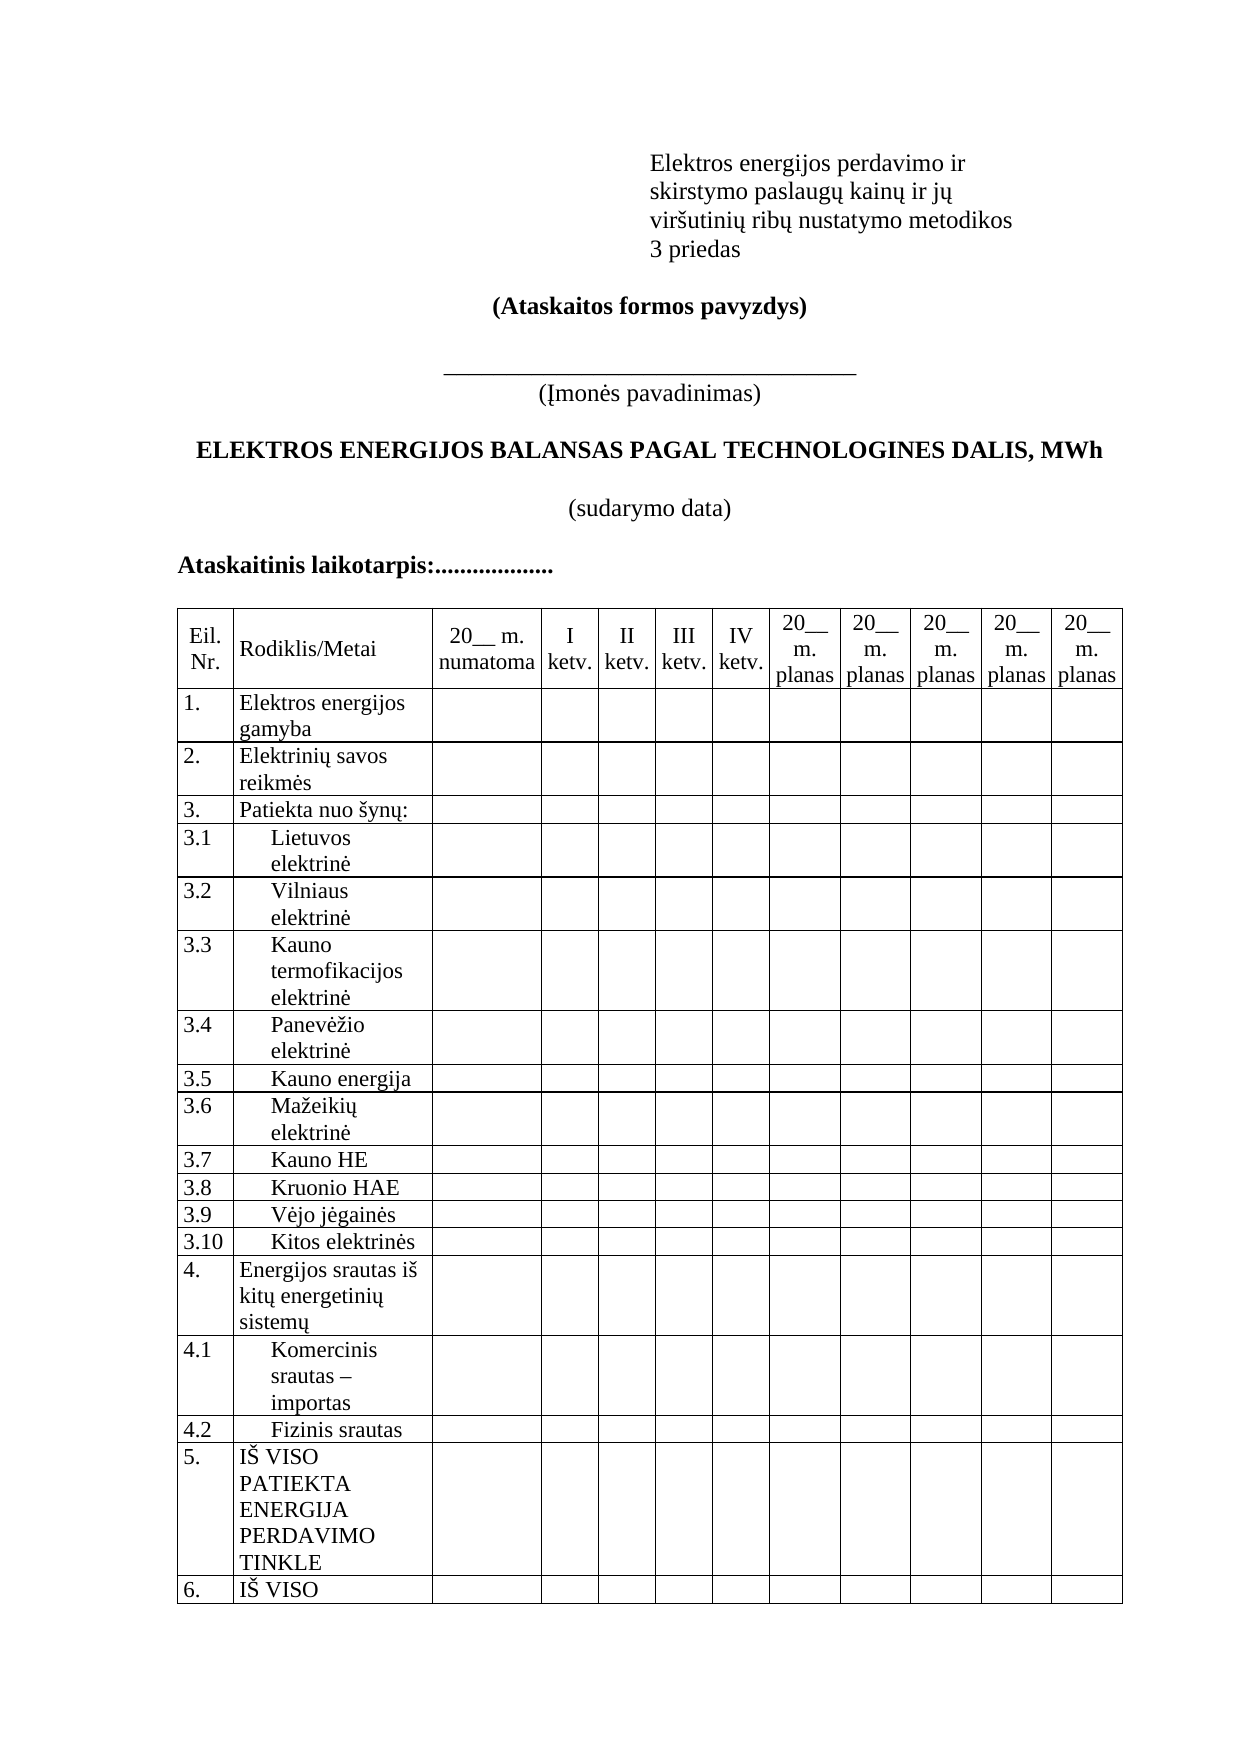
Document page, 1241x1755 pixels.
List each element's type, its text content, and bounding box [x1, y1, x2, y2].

table_cell 3.4 [178, 1011, 233, 1064]
table_cell [542, 824, 598, 876]
table_cell [770, 1146, 840, 1172]
text (Įmonės pavadinimas) [177, 378, 1122, 406]
table_cell [982, 1336, 1051, 1415]
table_cell [713, 1201, 769, 1227]
table_cell [599, 1576, 655, 1602]
table_cell [1052, 689, 1122, 741]
table_cell 3.10 [178, 1228, 233, 1255]
text skirstymo paslaugų kainų ir jų [649, 176, 1122, 205]
table_cell [770, 1228, 840, 1255]
table_cell [911, 743, 981, 795]
table_cell [599, 1093, 655, 1145]
table_cell [1052, 878, 1122, 930]
table_cell [599, 931, 655, 1010]
table_cell [656, 1146, 712, 1172]
table_cell [911, 1228, 981, 1255]
table_cell Energijos srautas iš kitų energetinių sistemų [234, 1256, 432, 1335]
table_header II ketv. [599, 609, 655, 688]
table_cell [841, 743, 910, 795]
table_cell [433, 689, 541, 741]
table_cell [911, 1065, 981, 1091]
table_cell [982, 1093, 1051, 1145]
table_cell 4.1 [178, 1336, 233, 1415]
table_cell [599, 1228, 655, 1255]
table_cell [713, 1336, 769, 1415]
table_cell IŠ VISO PATIEKTA ENERGIJA PERDAVIMO TINKLE [234, 1443, 432, 1575]
table_cell [982, 1174, 1051, 1200]
table_cell [713, 796, 769, 823]
table_cell Kitos elektrinės [234, 1228, 432, 1255]
table_cell 3.2 [178, 878, 233, 930]
table_cell [713, 1093, 769, 1145]
table_cell Vėjo jėgainės [234, 1201, 432, 1227]
table_cell [982, 824, 1051, 876]
table_cell [656, 1443, 712, 1575]
table_cell [599, 1201, 655, 1227]
table_cell [841, 1576, 910, 1602]
table_cell [433, 1416, 541, 1442]
table_cell [656, 1201, 712, 1227]
table_cell [1052, 1576, 1122, 1602]
table_cell [542, 878, 598, 930]
table_cell [911, 878, 981, 930]
table_cell Vilniaus elektrinė [234, 878, 432, 930]
table_cell [841, 1011, 910, 1064]
table_cell [911, 1174, 981, 1200]
table_cell 3.5 [178, 1065, 233, 1091]
table_cell [982, 878, 1051, 930]
table_cell [656, 931, 712, 1010]
table_header I ketv. [542, 609, 598, 688]
table_cell [770, 1093, 840, 1145]
table_cell [599, 1416, 655, 1442]
table_cell [433, 1174, 541, 1200]
table_cell [599, 1146, 655, 1172]
table_cell 1. [178, 689, 233, 741]
table_cell [542, 1065, 598, 1091]
table_cell [770, 824, 840, 876]
table_cell [982, 1443, 1051, 1575]
table_cell [713, 743, 769, 795]
table_cell [770, 1174, 840, 1200]
table_cell [656, 1256, 712, 1335]
table_cell Panevėžio elektrinė [234, 1011, 432, 1064]
table_cell [599, 1256, 655, 1335]
table_cell [770, 1416, 840, 1442]
table_cell Mažeikių elektrinė [234, 1093, 432, 1145]
table_cell Kauno termofikacijos elektrinė [234, 931, 432, 1010]
table_header Eil. Nr. [178, 609, 233, 688]
table_cell [841, 1256, 910, 1335]
table_cell [713, 1065, 769, 1091]
table_header IV ketv. [713, 609, 769, 688]
table_cell [770, 1065, 840, 1091]
table_cell [542, 1336, 598, 1415]
table_cell [982, 1228, 1051, 1255]
table_cell [433, 1443, 541, 1575]
table_cell [911, 824, 981, 876]
table_cell [433, 824, 541, 876]
table_cell [841, 796, 910, 823]
table_cell [911, 1011, 981, 1064]
table_cell [982, 1256, 1051, 1335]
table_cell [713, 1174, 769, 1200]
table_cell [841, 1336, 910, 1415]
table_cell [770, 1443, 840, 1575]
table_cell 6. [178, 1576, 233, 1602]
table_cell [1052, 1228, 1122, 1255]
table_cell [656, 1174, 712, 1200]
table_cell 5. [178, 1443, 233, 1575]
table_cell [599, 743, 655, 795]
table_cell [1052, 1201, 1122, 1227]
table_cell [433, 1011, 541, 1064]
table_cell 2. [178, 743, 233, 795]
table_cell [911, 1576, 981, 1602]
table_cell [433, 743, 541, 795]
table_cell [911, 1146, 981, 1172]
table_cell [713, 1011, 769, 1064]
table_cell [770, 878, 840, 930]
table_cell 3.1 [178, 824, 233, 876]
table_cell [982, 1416, 1051, 1442]
table_cell [713, 878, 769, 930]
table_cell [1052, 931, 1122, 1010]
table_cell [982, 1576, 1051, 1602]
table_cell [1052, 824, 1122, 876]
table_cell [713, 931, 769, 1010]
table_header 20__ m. planas [841, 609, 910, 688]
table_cell [433, 1256, 541, 1335]
text 3 priedas [649, 234, 1122, 263]
table_cell [841, 1146, 910, 1172]
table_cell [1052, 1011, 1122, 1064]
table_cell [982, 1065, 1051, 1091]
table_cell Elektrinių savos reikmės [234, 743, 432, 795]
table_cell [982, 931, 1051, 1010]
table_cell [656, 689, 712, 741]
table_header 20__ m. numatoma [433, 609, 541, 688]
table_cell [713, 1228, 769, 1255]
table_cell [1052, 743, 1122, 795]
table_cell [713, 1416, 769, 1442]
table_cell Lietuvos elektrinė [234, 824, 432, 876]
table_cell 3.9 [178, 1201, 233, 1227]
table_cell [713, 1576, 769, 1602]
table_cell [911, 1256, 981, 1335]
table_cell [841, 1174, 910, 1200]
table_cell [433, 1576, 541, 1602]
table_cell [982, 743, 1051, 795]
table_cell [982, 1201, 1051, 1227]
table_cell [713, 824, 769, 876]
table_cell [542, 743, 598, 795]
table_cell [433, 1065, 541, 1091]
table_cell [1052, 1065, 1122, 1091]
text _________________________________ [177, 349, 1122, 378]
table_cell [599, 1443, 655, 1575]
table_cell [542, 1146, 598, 1172]
table_cell [433, 1228, 541, 1255]
table_cell 4.2 [178, 1416, 233, 1442]
table_cell [911, 931, 981, 1010]
table_cell [770, 1336, 840, 1415]
table_cell [656, 743, 712, 795]
table_cell [599, 689, 655, 741]
table_cell IŠ VISO [234, 1576, 432, 1602]
table_cell [770, 1201, 840, 1227]
table_header III ketv. [656, 609, 712, 688]
table_cell [542, 1174, 598, 1200]
table_cell Patiekta nuo šynų: [234, 796, 432, 823]
table_header Rodiklis/Metai [234, 609, 432, 688]
table_cell [542, 1416, 598, 1442]
table_cell [770, 1011, 840, 1064]
table_cell [433, 931, 541, 1010]
table_cell [713, 1146, 769, 1172]
table_cell [1052, 1174, 1122, 1200]
table_cell [433, 1146, 541, 1172]
table_cell [542, 1256, 598, 1335]
table_cell [1052, 1146, 1122, 1172]
table_cell [542, 1093, 598, 1145]
table_cell [656, 1416, 712, 1442]
table_header 20__ m. planas [982, 609, 1051, 688]
table_cell [1052, 796, 1122, 823]
table_cell [841, 878, 910, 930]
text ELEKTROS ENERGIJOS BALANSAS PAGAL TECHNOLOGINES DALIS, MWh [177, 435, 1122, 464]
table_cell [656, 878, 712, 930]
table_cell Kauno energija [234, 1065, 432, 1091]
table_cell [656, 1576, 712, 1602]
table_cell Elektros energijos gamyba [234, 689, 432, 741]
table_header 20__ m. planas [1052, 609, 1122, 688]
table_cell [433, 1093, 541, 1145]
table_cell 3.8 [178, 1174, 233, 1200]
table_cell [542, 1443, 598, 1575]
table_cell [770, 689, 840, 741]
table_cell 3.3 [178, 931, 233, 1010]
table_header 20__ m. planas [770, 609, 840, 688]
table_header 20__ m. planas [911, 609, 981, 688]
table_cell Kruonio HAE [234, 1174, 432, 1200]
table_cell [433, 1336, 541, 1415]
text Elektros energijos perdavimo ir [649, 148, 1122, 176]
table_cell [433, 796, 541, 823]
table_cell Fizinis srautas [234, 1416, 432, 1442]
table_cell [542, 1201, 598, 1227]
table_cell 3. [178, 796, 233, 823]
table_cell [841, 689, 910, 741]
table_cell [1052, 1256, 1122, 1335]
text viršutinių ribų nustatymo metodikos [649, 205, 1122, 234]
table_cell 3.6 [178, 1093, 233, 1145]
table_cell [542, 1576, 598, 1602]
table_cell [656, 1011, 712, 1064]
table_cell [542, 1011, 598, 1064]
table_cell [599, 1011, 655, 1064]
table_cell [1052, 1093, 1122, 1145]
table_cell [656, 1065, 712, 1091]
table_cell [911, 1093, 981, 1145]
table_cell [713, 1256, 769, 1335]
table_cell [911, 689, 981, 741]
text (sudarymo data) [177, 493, 1122, 521]
table_cell [982, 689, 1051, 741]
table_cell [542, 796, 598, 823]
table_cell [656, 824, 712, 876]
table_cell [599, 1065, 655, 1091]
table_cell [656, 1336, 712, 1415]
table_cell [982, 796, 1051, 823]
table_cell [656, 1093, 712, 1145]
table_cell [841, 1065, 910, 1091]
table_cell [841, 1201, 910, 1227]
text Ataskaitinis laikotarpis:................... [177, 550, 1122, 579]
table_cell [599, 1336, 655, 1415]
table_cell [911, 796, 981, 823]
table_cell [982, 1011, 1051, 1064]
table_cell [841, 1416, 910, 1442]
table_cell Kauno HE [234, 1146, 432, 1172]
table_cell [770, 796, 840, 823]
table_cell [599, 1174, 655, 1200]
table_cell [542, 689, 598, 741]
table_cell [841, 1093, 910, 1145]
table_cell 4. [178, 1256, 233, 1335]
table_cell [542, 931, 598, 1010]
table_cell [770, 743, 840, 795]
table_cell [911, 1201, 981, 1227]
table_cell [656, 796, 712, 823]
table_cell [770, 1576, 840, 1602]
table_cell [713, 689, 769, 741]
table_cell [713, 1443, 769, 1575]
table_cell [1052, 1443, 1122, 1575]
table_cell [599, 878, 655, 930]
table_cell [982, 1146, 1051, 1172]
table_cell [911, 1336, 981, 1415]
table_cell [542, 1228, 598, 1255]
table_cell [841, 1443, 910, 1575]
table_cell [656, 1228, 712, 1255]
table_cell [433, 1201, 541, 1227]
table_cell [841, 931, 910, 1010]
table_cell [770, 931, 840, 1010]
table_cell [770, 1256, 840, 1335]
table_cell [841, 824, 910, 876]
table_cell [911, 1443, 981, 1575]
table_cell [599, 824, 655, 876]
table_cell [1052, 1336, 1122, 1415]
table_cell [1052, 1416, 1122, 1442]
table_cell Komercinis srautas – importas [234, 1336, 432, 1415]
text (Ataskaitos formos pavyzdys) [177, 291, 1122, 320]
table_cell [841, 1228, 910, 1255]
table_cell 3.7 [178, 1146, 233, 1172]
table_cell [911, 1416, 981, 1442]
table_cell [433, 878, 541, 930]
table_cell [599, 796, 655, 823]
